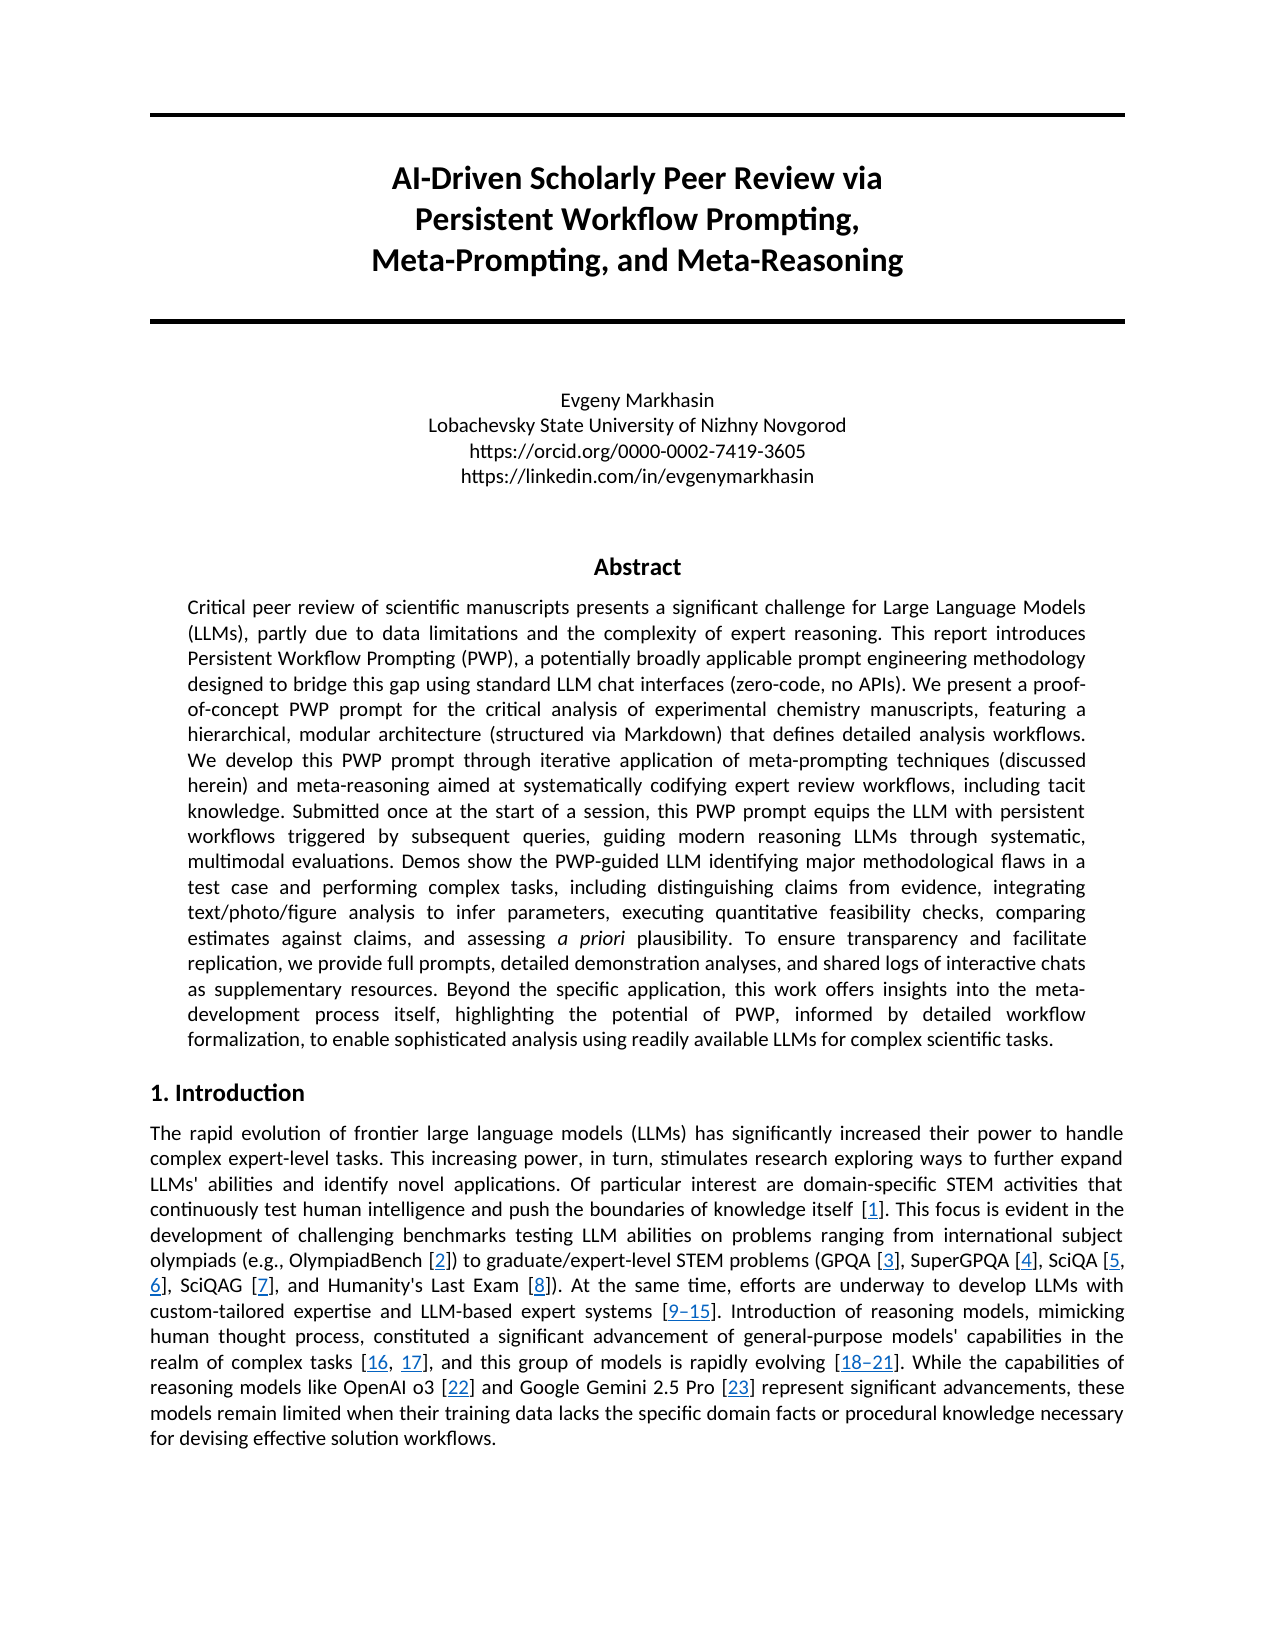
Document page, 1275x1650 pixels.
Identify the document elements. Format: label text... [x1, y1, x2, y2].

text Evgeny Markhasin [150, 387, 1125, 412]
text Critical peer review of scientific manuscripts presents a significant challenge for Large Language Models (LLMs), partly due to data limitations and the complexity of expert reasoning. This report introduces Persistent Workflow Prompting (PWP), a potentially broadly applicable prompt engineering methodology designed to bridge this gap using standard LLM chat interfaces (zero-code, no APIs). We present a proof-of-concept PWP prompt for the critical analysis of experimental chemistry manuscripts, featuring a hierarchical, modular architecture (structured via Markdown) that defines detailed analysis workflows. We develop this PWP prompt through iterative application of meta-prompting techniques (discussed herein) and meta-reasoning aimed at systematically codifying expert review workflows, including tacit knowledge. Submitted once at the start of a session, this PWP prompt equips the LLM with persistent workflows triggered by subsequent queries, guiding modern reasoning LLMs through systematic, multimodal evaluations. Demos show the PWP-guided LLM identifying major methodological flaws in a test case and performing complex tasks, including distinguishing claims from evidence, integrating text/photo/figure analysis to infer parameters, executing quantitative feasibility checks, comparing estimates against claims, and assessing a priori plausibility. To ensure transparency and facilitate replication, we provide full prompts, detailed demonstration analyses, and shared logs of interactive chats as supplementary resources. Beyond the specific application, this work offers insights into the meta-development process itself, highlighting the potential of PWP, informed by detailed workflow formalization, to enable sophisticated analysis using readily available LLMs for complex scientific tasks. [187, 594, 1087, 1052]
text https://linkedin.com/in/evgenymarkhasin [150, 463, 1125, 489]
subtitle Introduction [150, 1077, 1125, 1108]
text Lobachevsky State University of Nizhny Novgorod [150, 412, 1125, 438]
text The rapid evolution of frontier large language models (LLMs) has significantly increased their power to handle complex expert-level tasks. This increasing power, in turn, stimulates research exploring ways to further expand LLMs' abilities and identify novel applications. Of particular interest are domain-specific STEM activities that continuously test human intelligence and push the boundaries of knowledge itself [1]. This focus is evident in the development of challenging benchmarks testing LLM abilities on problems ranging from international subject olympiads (e.g., OlympiadBench [2]) to graduate/expert-level STEM problems (GPQA [3], SuperGPQA [4], SciQA [5, 6], SciQAG [7], and Humanity's Last Exam [8]). At the same time, efforts are underway to develop LLMs with custom-tailored expertise and LLM-based expert systems [9–15]. Introduction of reasoning models, mimicking human thought process, constituted a significant advancement of general-purpose models' capabilities in the realm of complex tasks [16, 17], and this group of models is rapidly evolving [18–21]. While the capabilities of reasoning models like OpenAI o3 [22] and Google Gemini 2.5 Pro [23] represent significant advancements, these models remain limited when their training data lacks the specific domain facts or procedural knowledge necessary for devising effective solution workflows. [150, 1120, 1125, 1451]
text https://orcid.org/0000-0002-7419-3605 [150, 438, 1125, 463]
subtitle Abstract [150, 552, 1125, 582]
title AI-Driven Scholarly Peer Review via Persistent Workflow Prompting, Meta-Prompting, and Meta-Reasoning [150, 157, 1125, 279]
